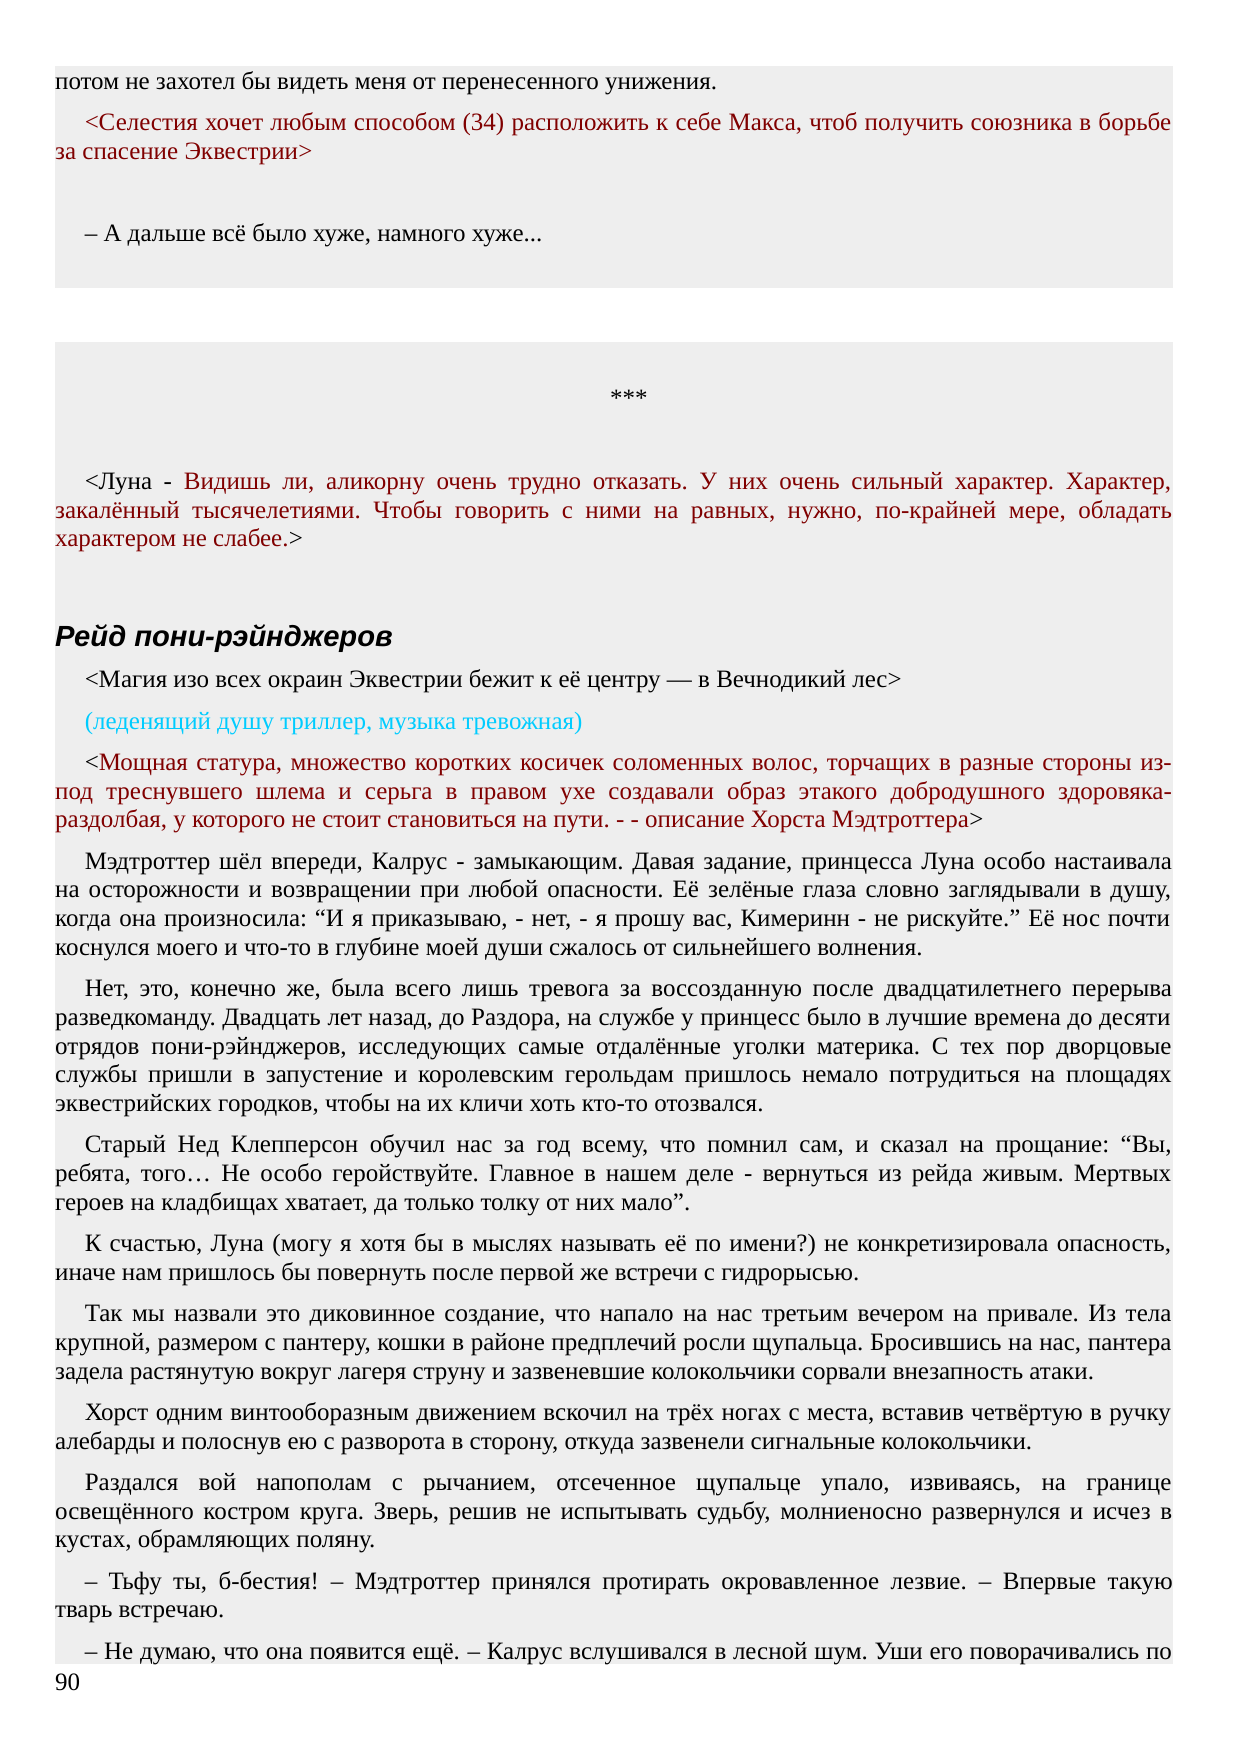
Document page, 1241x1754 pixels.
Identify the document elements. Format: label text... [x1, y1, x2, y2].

text <Мощная статура, множество коротких косичек соломенных волос, торчащих в разные стороны из-под треснувшего шлема и серьга в правом ухе создавали образ этакого добродушного здоровяка-раздолбая, у которого не стоит становиться на пути. - - описание Хорста Мэдтроттера> [55, 747, 1173, 833]
text – А дальше всё было хуже, намного хуже... [55, 218, 1173, 247]
text – Тьфу ты, б-бестия! – Мэдтроттер принялся протирать окровавленное лезвие. – Впервые такую тварь встречаю. [55, 1566, 1173, 1623]
text *** [55, 383, 1173, 412]
text <Магия изо всех окраин Эквестрии бежит к её центру — в Вечнодикий лес> [55, 664, 1173, 693]
text Раздался вой напополам с рычанием, отсеченное щупальце упало, извиваясь, на границе освещённого костром круга. Зверь, решив не испытывать судьбу, молниеносно развернулся и исчез в кустах, обрамляющих поляну. [55, 1467, 1173, 1553]
text <Селестия хочет любым способом (34) расположить к себе Макса, чтоб получить союзника в борьбе за спасение Эквестрии> [55, 107, 1173, 165]
text Мэдтроттер шёл впереди, Калрус - замыкающим. Давая задание, принцесса Луна особо настаивала на осторожности и возвращении при любой опасности. Её зелёные глаза словно заглядывали в душу, когда она произносила: “И я приказываю, - нет, - я прошу вас, Кимеринн - не рискуйте.” Её нос почти коснулся моего и что-то в глубине моей души сжалось от сильнейшего волнения. [55, 846, 1173, 961]
text потом не захотел бы видеть меня от перенесенного унижения. [55, 66, 1173, 95]
text Нет, это, конечно же, была всего лишь тревога за воссозданную после двадцатилетнего перерыва разведкоманду. Двадцать лет назад, до Раздора, на службе у принцесс было в лучшие времена до десяти отрядов пони-рэйнджеров, исследующих самые отдалённые уголки материка. С тех пор дворцовые службы пришли в запустение и королевским герольдам пришлось немало потрудиться на площадях эквестрийских городков, чтобы на их кличи хоть кто-то отозвался. [55, 973, 1173, 1117]
text <Луна - Видишь ли, аликорну очень трудно отказать. У них очень сильный характер. Характер, закалённый тысячелетиями. Чтобы говорить с ними на равных, нужно, по-крайней мере, обладать характером не слабее.> [55, 466, 1173, 552]
text Так мы назвали это диковинное создание, что напало на нас третьим вечером на привале. Из тела крупной, размером с пантеру, кошки в районе предплечий росли щупальца. Бросившись на нас, пантера задела растянутую вокруг лагеря струну и зазвеневшие колокольчики сорвали внезапность атаки. [55, 1298, 1173, 1384]
text Хорст одним винтооборазным движением вскочил на трёх ногах с места, вставив четвёртую в ручку алебарды и полоснув ею с разворота в сторону, откуда зазвенели сигнальные колокольчики. [55, 1397, 1173, 1454]
text Старый Нед Клепперсон обучил нас за год всему, что помнил сам, и сказал на прощание: “Вы, ребята, того… Не особо геройствуйте. Главное в нашем деле - вернуться из рейда живым. Мертвых героев на кладбищах хватает, да только толку от них мало”. [55, 1129, 1173, 1216]
text (леденящий душу триллер, музыка тревожная) [55, 706, 1173, 734]
text К счастью, Луна (могу я хотя бы в мыслях называть её по имени?) не конкретизировала опасность, иначе нам пришлось бы повернуть после первой же встречи с гидрорысью. [55, 1228, 1173, 1286]
subtitle Рейд пони-рэйнджеров [55, 618, 1173, 652]
text – Не думаю, что она появится ещё. – Калрус вслушивался в лесной шум. Уши его поворачивались по [55, 1636, 1173, 1664]
